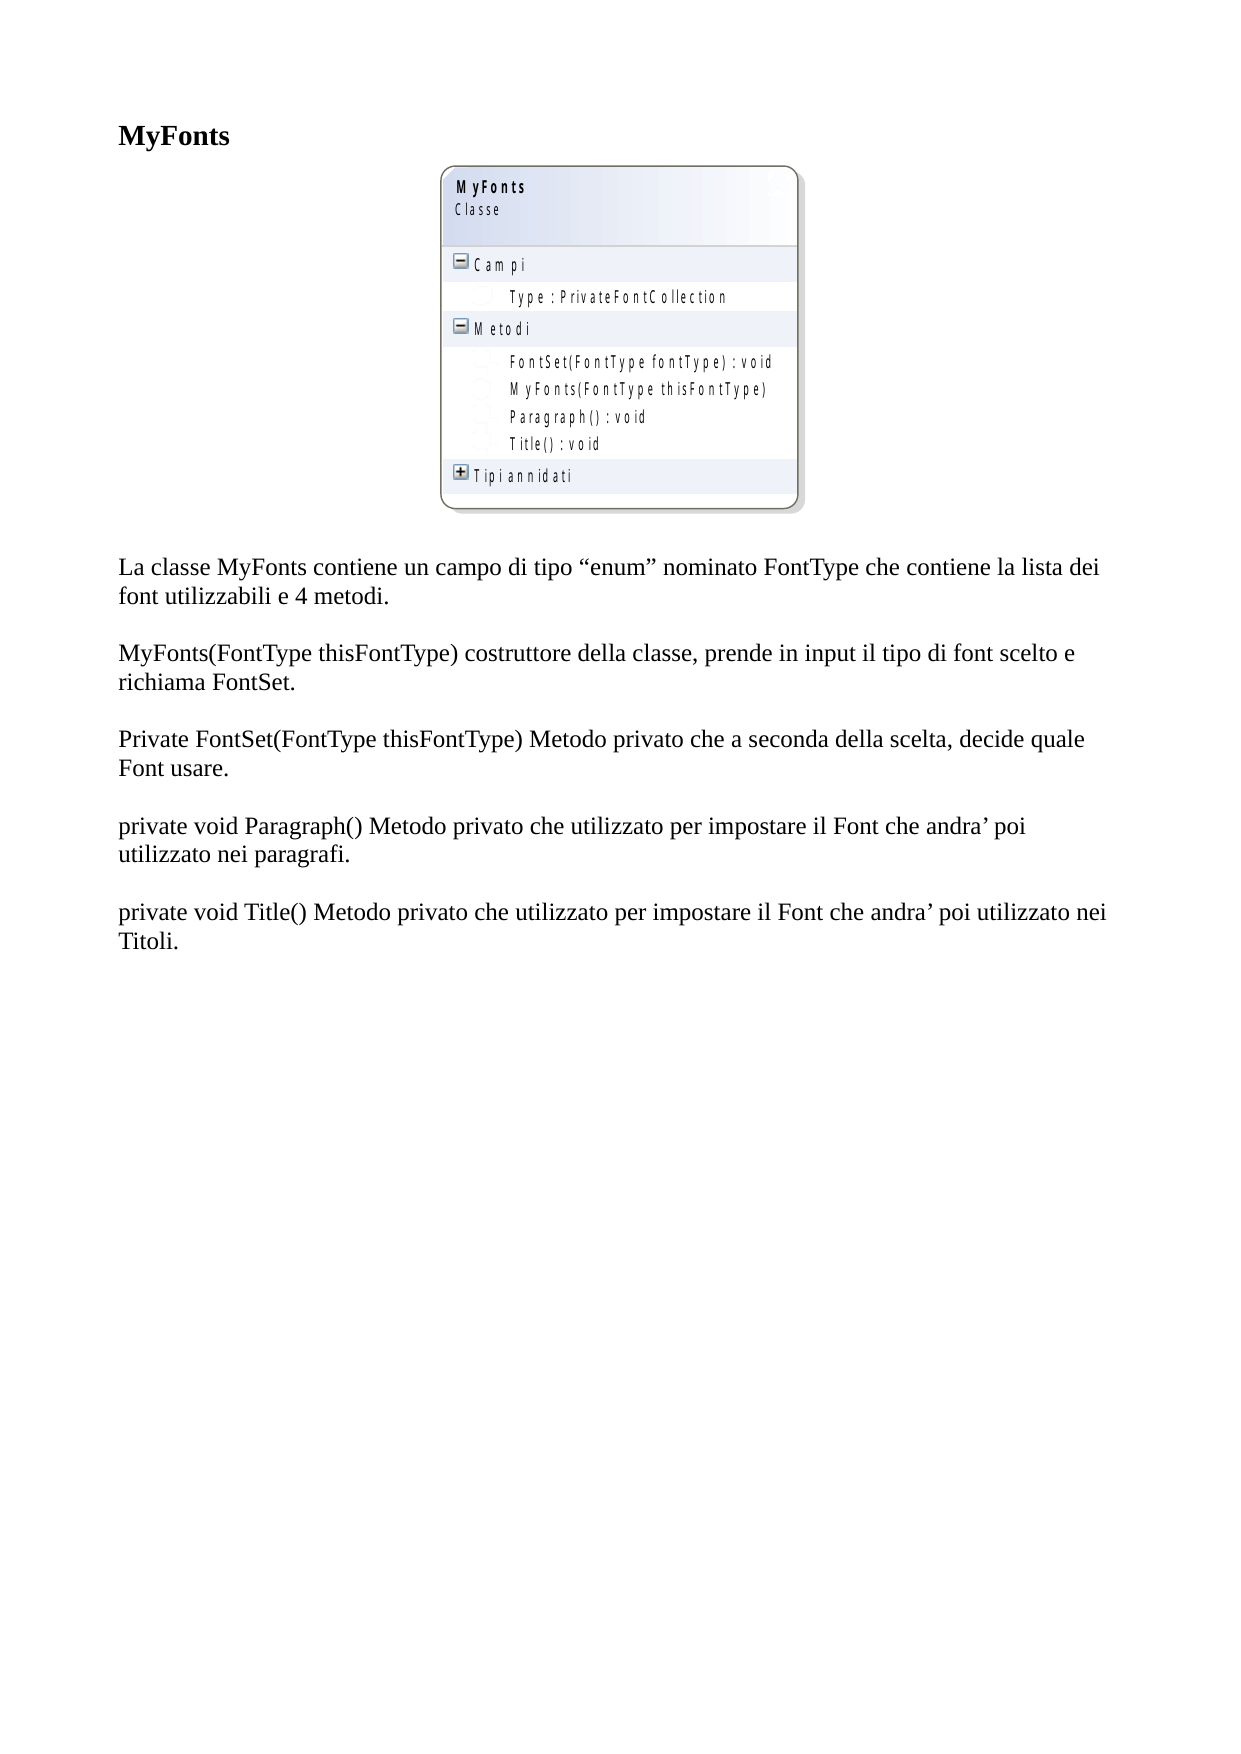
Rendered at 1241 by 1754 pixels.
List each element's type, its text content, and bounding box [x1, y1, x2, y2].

text MyFonts(FontType thisFontType) costruttore della classe, prende in input il tipo di font scelto e richiama FontSet. [118, 638, 1122, 696]
text private void Paragraph() Metodo privato che utilizzato per impostare il Font che andra’ poi utilizzato nei paragrafi. [118, 811, 1122, 868]
text private void Title() Metodo privato che utilizzato per impostare il Font che andra’ poi utilizzato nei Titoli. [118, 897, 1122, 954]
text MyFonts [118, 118, 1122, 152]
text La classe MyFonts contiene un campo di tipo “enum” nominato FontType che contiene la lista dei font utilizzabili e 4 metodi. [118, 552, 1122, 609]
text Private FontSet(FontType thisFontType) Metodo privato che a seconda della scelta, decide quale Font usare. [118, 724, 1122, 782]
